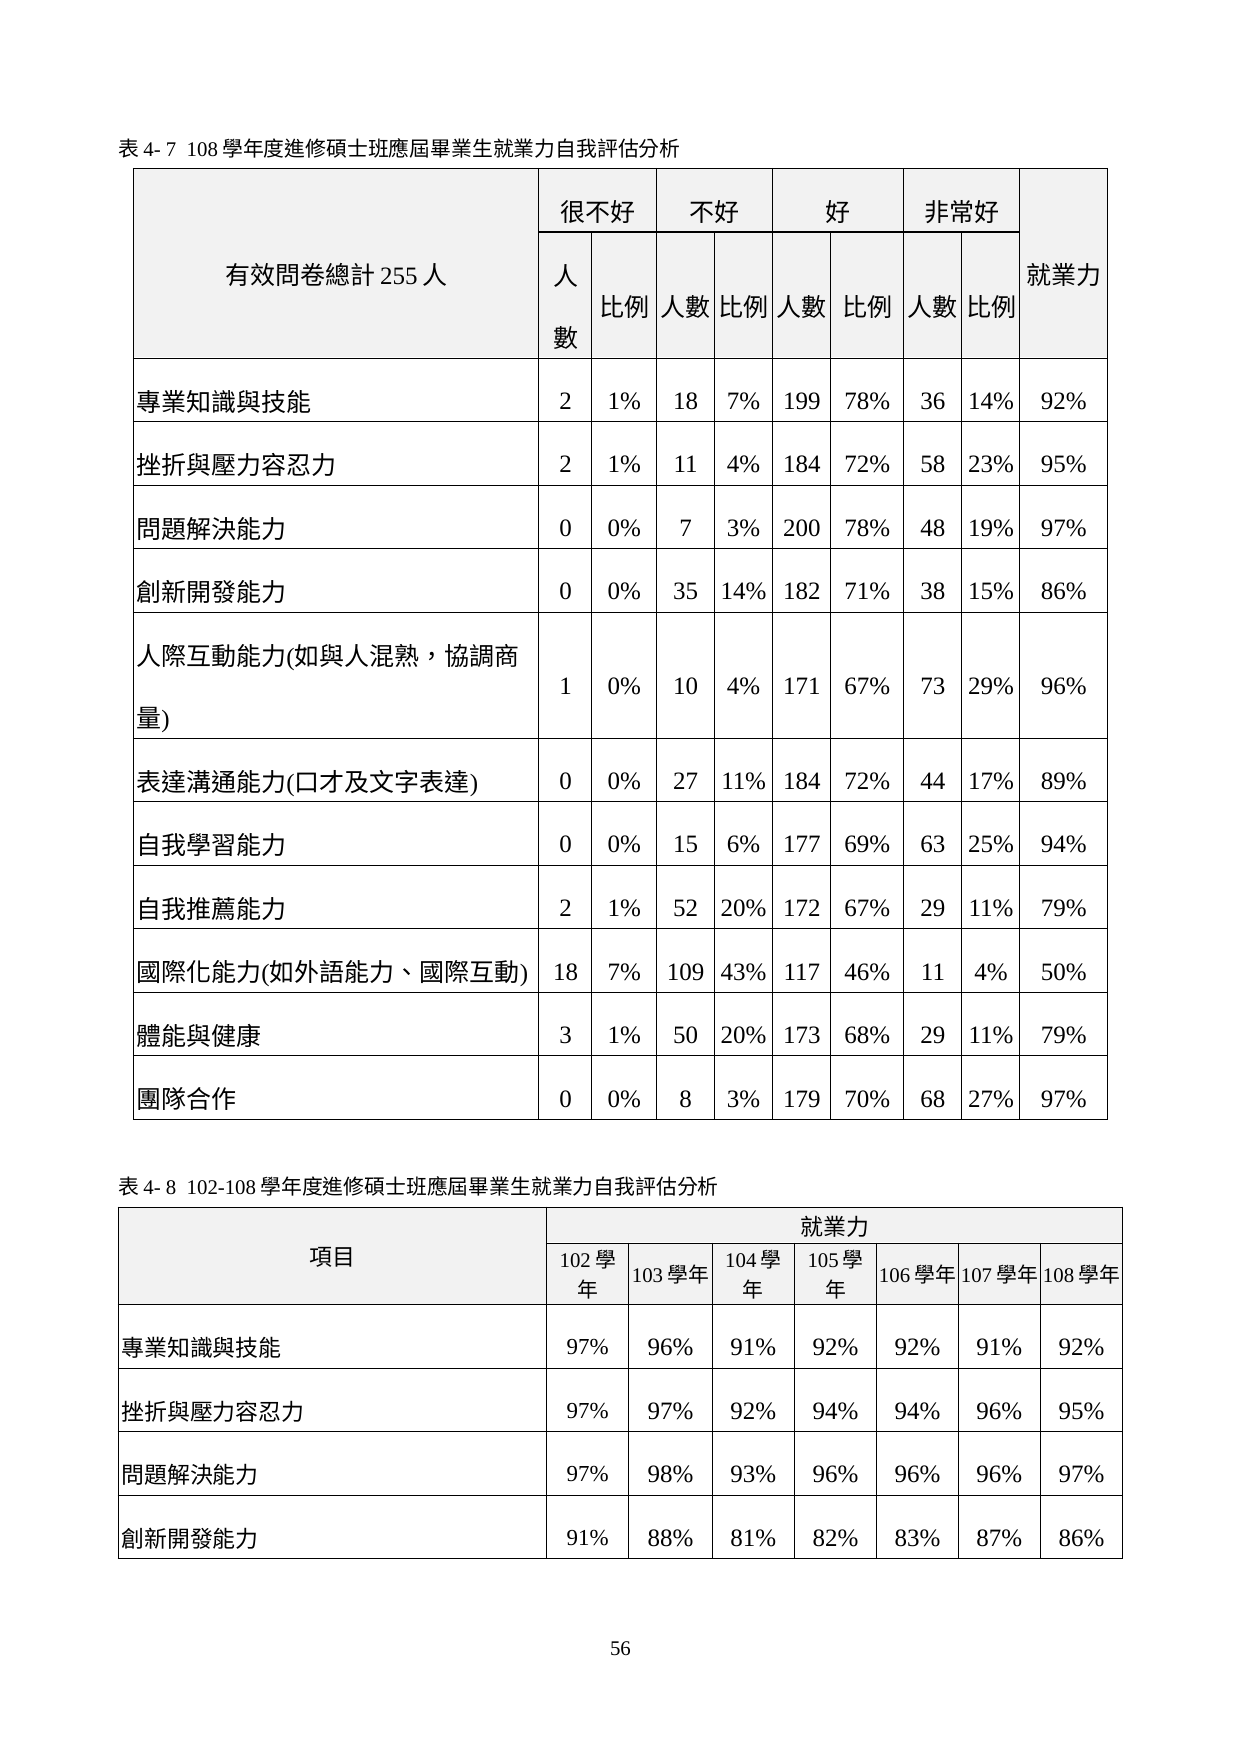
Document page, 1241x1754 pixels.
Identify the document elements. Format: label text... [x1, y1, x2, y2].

table_cell 0 [539, 802, 591, 865]
table_cell 73 [904, 613, 961, 738]
table_cell 0 [539, 486, 591, 548]
table_cell 1% [592, 422, 656, 484]
table_cell 25% [962, 802, 1019, 865]
table_cell 79% [1020, 993, 1107, 1055]
table_cell 29 [904, 993, 961, 1055]
table_cell 91% [713, 1305, 794, 1367]
text 表4- 7 108學年度進修碩士班應屆畢業生就業力自我評估分析 [118, 105, 1122, 168]
table_cell 94% [795, 1369, 876, 1431]
table_cell 4% [962, 929, 1019, 992]
table_cell 78% [831, 486, 903, 548]
table_cell 27 [657, 739, 714, 801]
text 表4- 8 102-108學年度進修碩士班應屆畢業生就業力自我評估分析 [118, 1144, 1122, 1207]
table_cell 68 [904, 1056, 961, 1119]
table_cell 自我推薦能力 [134, 866, 538, 928]
table_cell 20% [715, 866, 772, 928]
table_cell 72% [831, 422, 903, 484]
table_cell 35 [657, 549, 714, 612]
table_cell 52 [657, 866, 714, 928]
table_cell 98% [629, 1432, 712, 1494]
table_cell 92% [1041, 1305, 1122, 1367]
table_cell 7 [657, 486, 714, 548]
table_cell 58 [904, 422, 961, 484]
table_cell 11% [715, 739, 772, 801]
table_cell 48 [904, 486, 961, 548]
table_cell 0 [539, 739, 591, 801]
table_cell 86% [1020, 549, 1107, 612]
table_cell 專業知識與技能 [134, 359, 538, 421]
table_header 很不好 [539, 169, 656, 231]
table_cell 91% [959, 1305, 1040, 1367]
table_cell 96% [877, 1432, 958, 1494]
table_cell 103學年 [629, 1244, 712, 1304]
table_cell 88% [629, 1496, 712, 1558]
table_cell 102學年 [547, 1244, 628, 1304]
table_cell 3% [715, 1056, 772, 1119]
table_cell 比例 [831, 233, 903, 357]
table_cell 92% [795, 1305, 876, 1367]
table_cell 92% [1020, 359, 1107, 421]
table_cell 94% [877, 1369, 958, 1431]
table_header 有效問卷總計255人 [134, 169, 538, 357]
table_cell 18 [657, 359, 714, 421]
table_cell 91% [547, 1496, 628, 1558]
table_cell 0% [592, 802, 656, 865]
table_cell 94% [1020, 802, 1107, 865]
table_cell 95% [1041, 1369, 1122, 1431]
table_cell 1 [539, 613, 591, 738]
table_cell 11 [904, 929, 961, 992]
table_cell 44 [904, 739, 961, 801]
table_cell 2 [539, 866, 591, 928]
table_cell 82% [795, 1496, 876, 1558]
table_cell 0% [592, 486, 656, 548]
table_cell 104學年 [713, 1244, 794, 1304]
table_cell 4% [715, 613, 772, 738]
table_cell 2 [539, 422, 591, 484]
table_cell 38 [904, 549, 961, 612]
table_cell 0% [592, 613, 656, 738]
table_cell 97% [1020, 1056, 1107, 1119]
table_cell 97% [1041, 1432, 1122, 1494]
table_cell 43% [715, 929, 772, 992]
table_cell 177 [773, 802, 830, 865]
table_cell 比例 [592, 233, 656, 357]
table_cell 50% [1020, 929, 1107, 992]
table_cell 184 [773, 739, 830, 801]
table_cell 11% [962, 866, 1019, 928]
table_cell 0 [539, 1056, 591, 1119]
table_cell 97% [1020, 486, 1107, 548]
table_cell 70% [831, 1056, 903, 1119]
table_cell 67% [831, 866, 903, 928]
table_cell 18 [539, 929, 591, 992]
table_cell 3% [715, 486, 772, 548]
table_header 非常好 [904, 169, 1019, 231]
table_cell 人數 [904, 233, 961, 357]
table_cell 11% [962, 993, 1019, 1055]
table_cell 46% [831, 929, 903, 992]
table_cell 17% [962, 739, 1019, 801]
table_cell 國際化能力(如外語能力、國際互動) [134, 929, 538, 992]
table_cell 15 [657, 802, 714, 865]
table_cell 創新開發能力 [119, 1496, 546, 1558]
table_cell 72% [831, 739, 903, 801]
table_cell 1% [592, 866, 656, 928]
table_cell 108學年 [1041, 1244, 1122, 1304]
table_cell 69% [831, 802, 903, 865]
table_cell 創新開發能力 [134, 549, 538, 612]
table_cell 97% [629, 1369, 712, 1431]
table_header 就業力 [1020, 169, 1107, 357]
table_cell 97% [547, 1432, 628, 1494]
table_cell 0% [592, 1056, 656, 1119]
table_cell 184 [773, 422, 830, 484]
table_cell 63 [904, 802, 961, 865]
table_header 不好 [657, 169, 772, 231]
table_cell 0 [539, 549, 591, 612]
table_cell 自我學習能力 [134, 802, 538, 865]
table_cell 81% [713, 1496, 794, 1558]
table_cell 29% [962, 613, 1019, 738]
table_cell 人數 [539, 233, 591, 357]
table_cell 14% [962, 359, 1019, 421]
table_cell 117 [773, 929, 830, 992]
table_cell 人際互動能力(如與人混熟，協調商量) [134, 613, 538, 738]
table_cell 人數 [773, 233, 830, 357]
table_cell 86% [1041, 1496, 1122, 1558]
table_cell 36 [904, 359, 961, 421]
table_cell 105學年 [795, 1244, 876, 1304]
table_cell 89% [1020, 739, 1107, 801]
table_cell 182 [773, 549, 830, 612]
table_cell 人數 [657, 233, 714, 357]
table_cell 109 [657, 929, 714, 992]
table_cell 挫折與壓力容忍力 [119, 1369, 546, 1431]
table_cell 20% [715, 993, 772, 1055]
table_cell 挫折與壓力容忍力 [134, 422, 538, 484]
table_header 就業力 [547, 1208, 1122, 1242]
table_cell 11 [657, 422, 714, 484]
table_cell 6% [715, 802, 772, 865]
table_cell 10 [657, 613, 714, 738]
table_cell 92% [713, 1369, 794, 1431]
table_cell 4% [715, 422, 772, 484]
table_cell 比例 [715, 233, 772, 357]
table_cell 179 [773, 1056, 830, 1119]
table_cell 172 [773, 866, 830, 928]
table_cell 97% [547, 1369, 628, 1431]
table_cell 23% [962, 422, 1019, 484]
table_cell 1% [592, 993, 656, 1055]
table_header 項目 [119, 1208, 546, 1304]
table_cell 8 [657, 1056, 714, 1119]
table_cell 199 [773, 359, 830, 421]
table_cell 15% [962, 549, 1019, 612]
table_cell 14% [715, 549, 772, 612]
table_cell 68% [831, 993, 903, 1055]
table_cell 87% [959, 1496, 1040, 1558]
table_cell 問題解決能力 [119, 1432, 546, 1494]
table_cell 體能與健康 [134, 993, 538, 1055]
table_cell 71% [831, 549, 903, 612]
table_cell 1% [592, 359, 656, 421]
table_cell 7% [592, 929, 656, 992]
table_cell 96% [629, 1305, 712, 1367]
table_cell 96% [959, 1432, 1040, 1494]
table_cell 96% [959, 1369, 1040, 1431]
table_cell 19% [962, 486, 1019, 548]
table_cell 92% [877, 1305, 958, 1367]
table_cell 專業知識與技能 [119, 1305, 546, 1367]
table_cell 95% [1020, 422, 1107, 484]
table_cell 78% [831, 359, 903, 421]
table_cell 93% [713, 1432, 794, 1494]
table_cell 0% [592, 739, 656, 801]
table_cell 171 [773, 613, 830, 738]
table_cell 97% [547, 1305, 628, 1367]
table_cell 2 [539, 359, 591, 421]
table_cell 200 [773, 486, 830, 548]
table_cell 83% [877, 1496, 958, 1558]
table_cell 問題解決能力 [134, 486, 538, 548]
table_cell 96% [795, 1432, 876, 1494]
table_cell 27% [962, 1056, 1019, 1119]
table_cell 107學年 [959, 1244, 1040, 1304]
table_cell 67% [831, 613, 903, 738]
table_cell 7% [715, 359, 772, 421]
table_cell 173 [773, 993, 830, 1055]
table_header 好 [773, 169, 903, 231]
table_cell 0% [592, 549, 656, 612]
table_cell 表達溝通能力(口才及文字表達) [134, 739, 538, 801]
table_cell 50 [657, 993, 714, 1055]
table_cell 團隊合作 [134, 1056, 538, 1119]
table_cell 106學年 [877, 1244, 958, 1304]
table_cell 29 [904, 866, 961, 928]
table_cell 3 [539, 993, 591, 1055]
table_cell 96% [1020, 613, 1107, 738]
table_cell 79% [1020, 866, 1107, 928]
table_cell 比例 [962, 233, 1019, 357]
